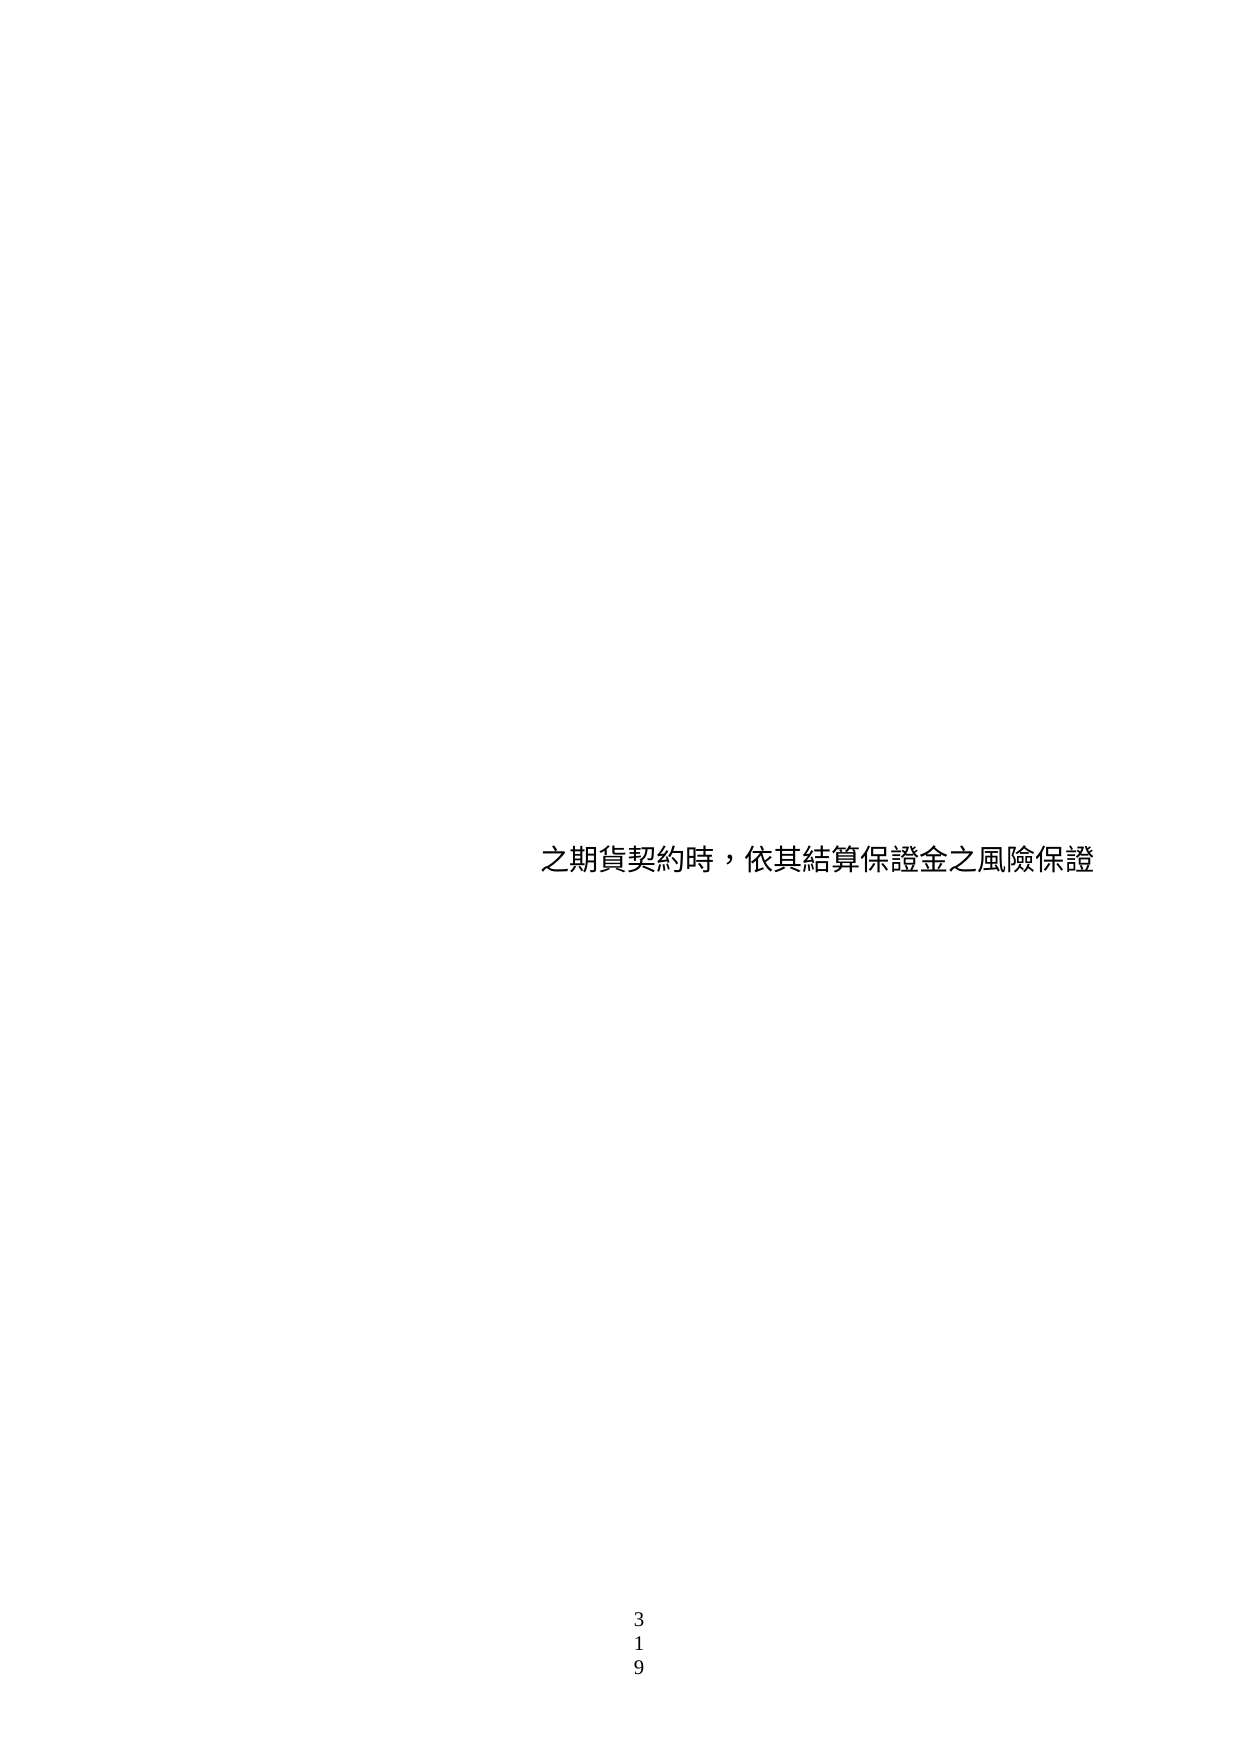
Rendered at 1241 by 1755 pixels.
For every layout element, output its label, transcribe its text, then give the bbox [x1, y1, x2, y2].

text 之期貨契約時，依其結算保證金之風險保證 [539, 816, 1106, 879]
